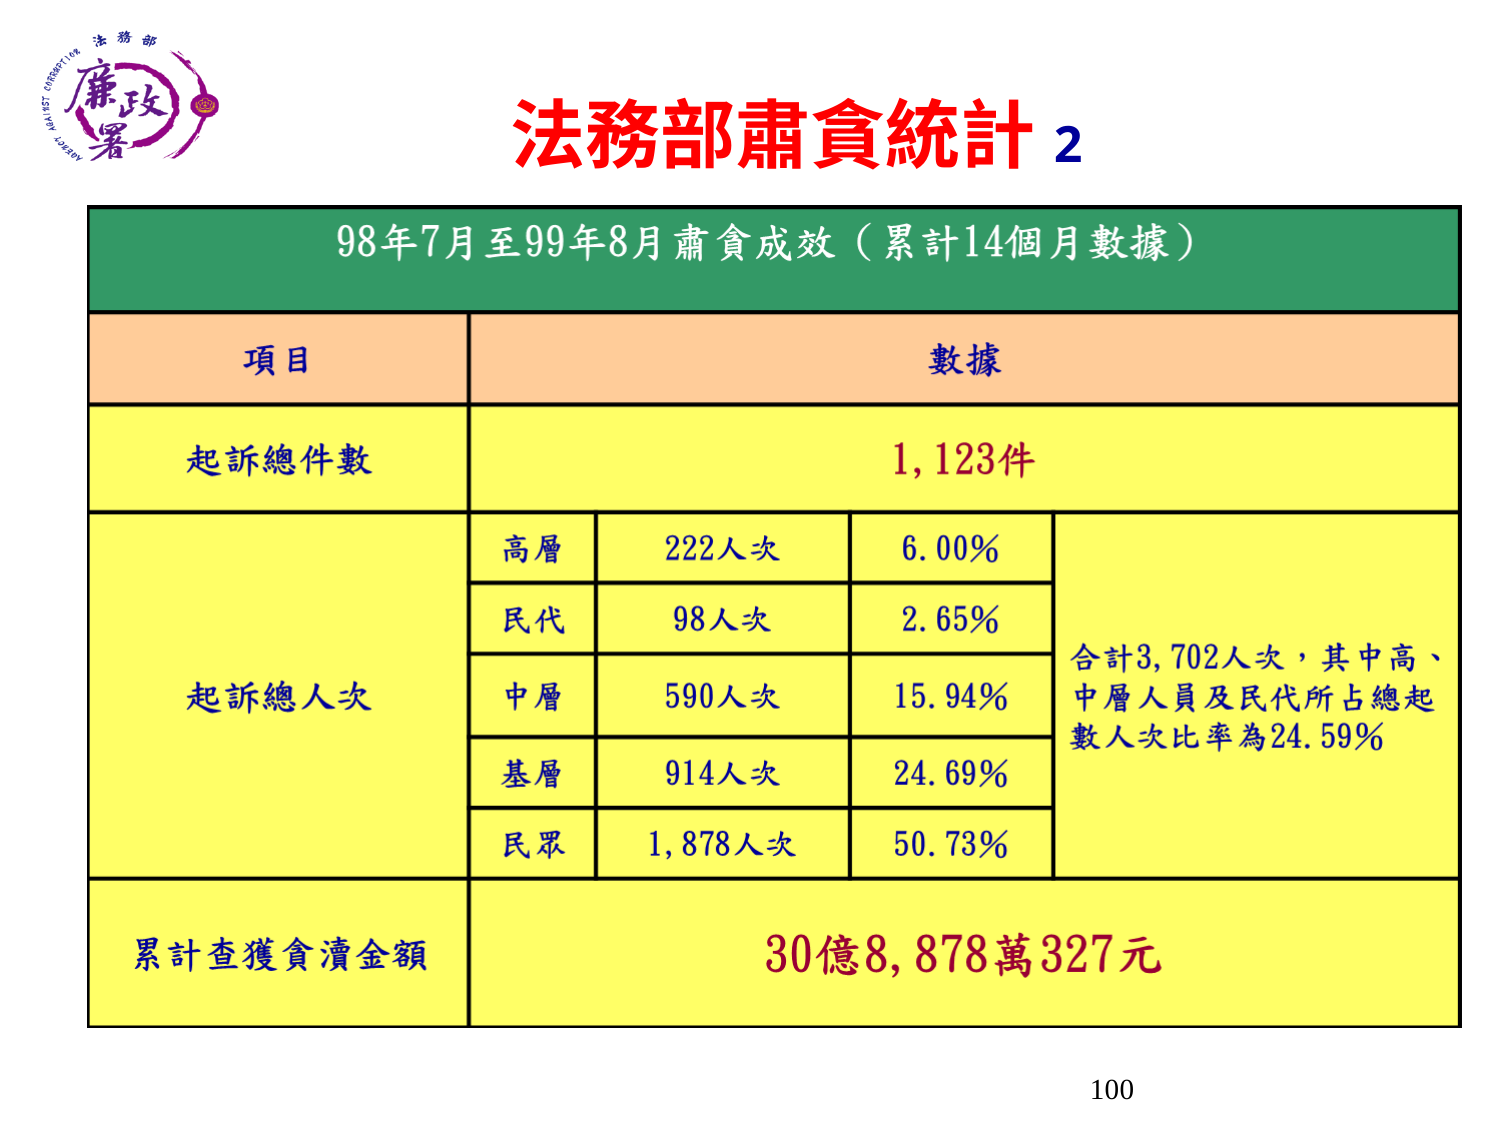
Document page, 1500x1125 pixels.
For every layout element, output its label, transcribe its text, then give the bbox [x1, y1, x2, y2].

title 法務部肅貪統計2 [159, 0, 1435, 188]
picture [87, 202, 1472, 1028]
text_box [1074, 1037, 1388, 1113]
